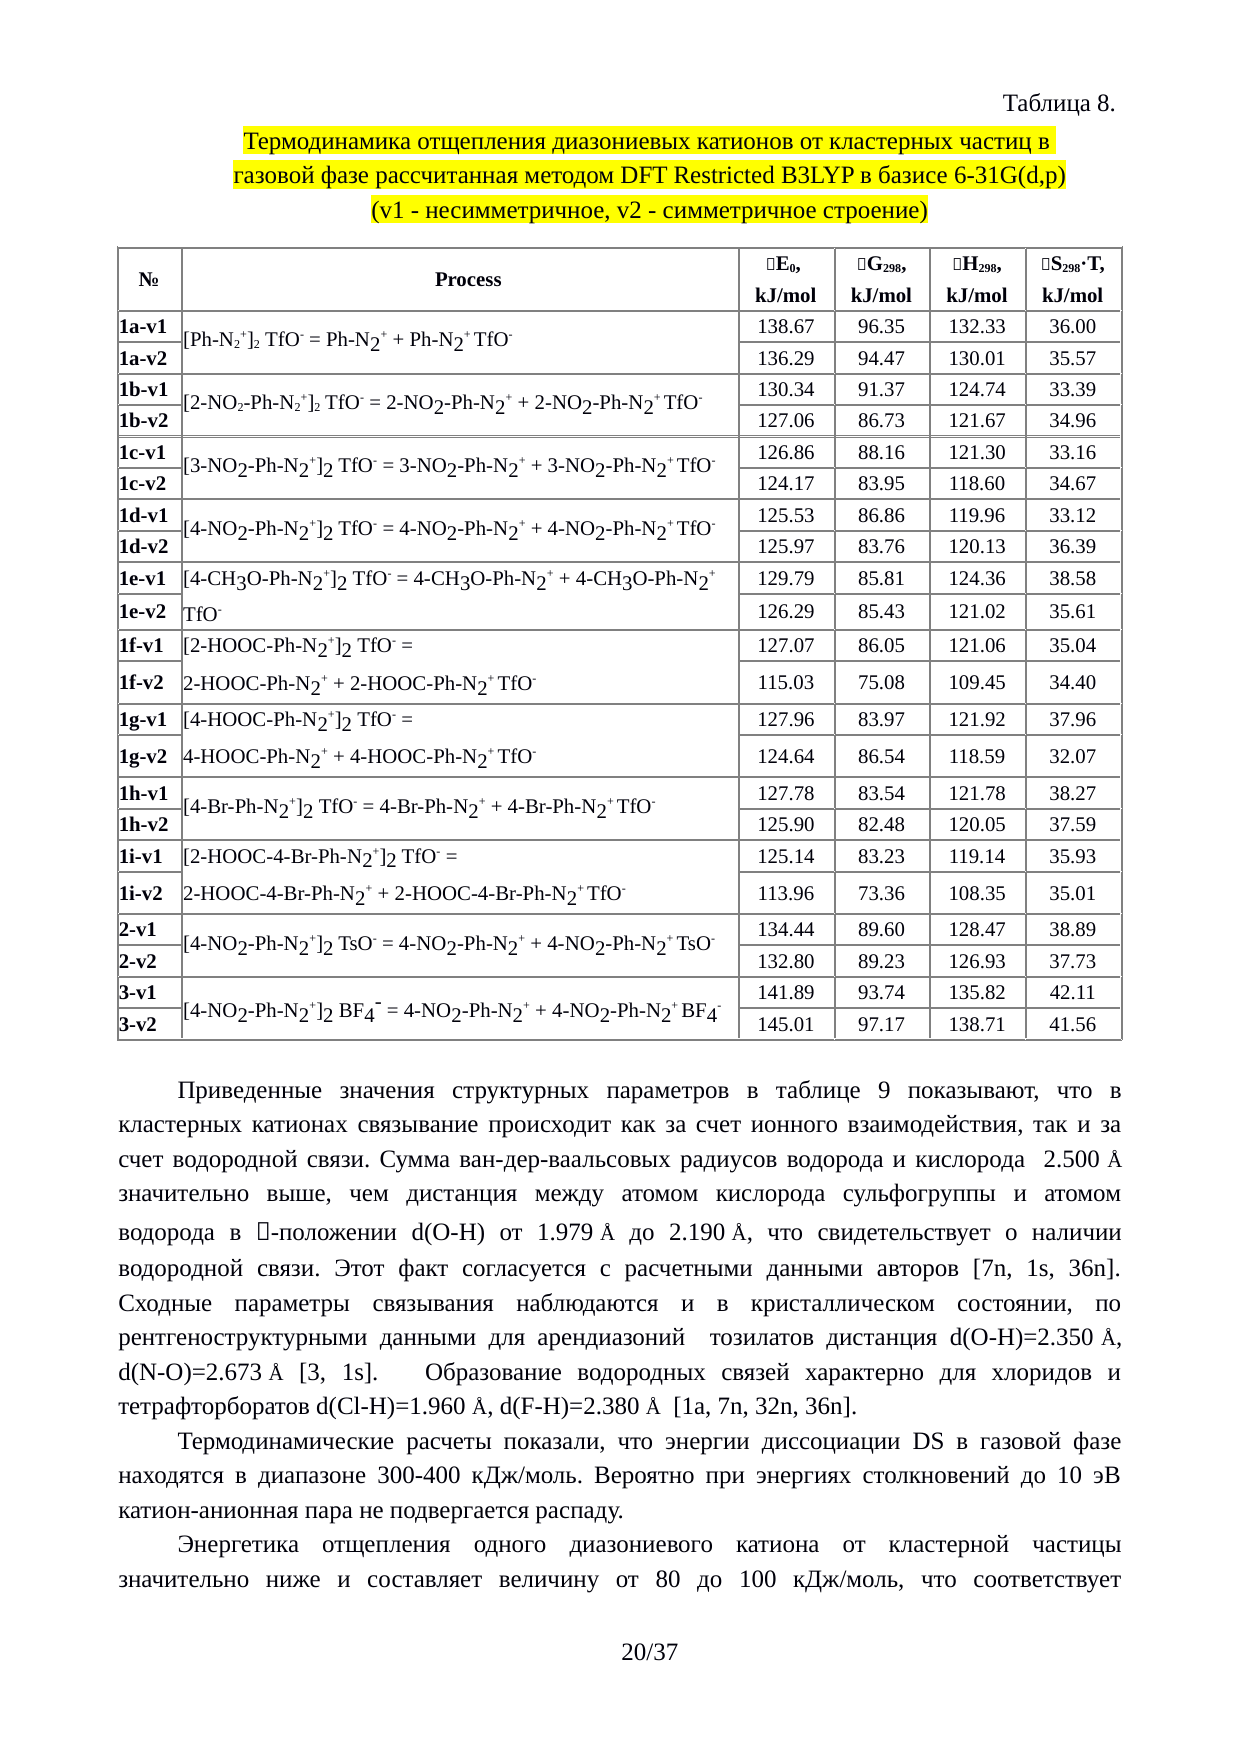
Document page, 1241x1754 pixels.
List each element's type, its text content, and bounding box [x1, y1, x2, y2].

table_cell 125.53 [740, 500, 834, 530]
table_cell 2-v2 [119, 946, 181, 976]
table_cell 124.74 [931, 375, 1025, 404]
text газовой фазе рассчитанная методом DFT Restricted B3LYP в базисе 6-31G(d,p) [118, 160, 1122, 189]
table_header G298, kJ/mol [836, 249, 929, 309]
table_cell 115.03 [740, 662, 834, 702]
table_cell 42.11 [1027, 976, 1121, 1007]
table_cell 83.97 [836, 705, 929, 734]
table_cell 1f-v1 [119, 631, 181, 660]
table_cell 3-v2 [119, 1009, 182, 1039]
table_cell 113.96 [740, 873, 834, 913]
table_cell 130.01 [931, 343, 1025, 372]
table_cell 1b-v2 [119, 406, 181, 435]
table_cell 83.23 [836, 841, 929, 871]
table_cell 127.78 [740, 778, 834, 808]
table_cell 1c-v1 [119, 438, 181, 467]
table_cell 35.61 [1027, 593, 1121, 629]
text Таблица 8. [118, 88, 1122, 117]
table_cell 124.17 [740, 469, 834, 498]
table_cell 1a-v2 [119, 343, 181, 372]
text Термодинамические расчеты показали, что энергии диссоциации DS в газовой фазе находятся в диапазоне 300-400 кДж/моль. Вероятно при энергиях столкновений до 10 эВ катион-анионная пара не подвергается распаду. [118, 1426, 1122, 1524]
table_cell 121.30 [931, 438, 1025, 467]
table_cell 34.67 [1027, 467, 1121, 498]
table_header Process [183, 249, 738, 309]
table_cell 1h-v1 [119, 778, 181, 808]
table_cell 35.93 [1027, 839, 1121, 871]
table_cell 127.96 [740, 705, 834, 734]
table_cell 83.76 [836, 532, 929, 561]
table_cell 121.02 [931, 595, 1025, 629]
table_cell 34.40 [1027, 660, 1121, 702]
table_cell 109.45 [931, 662, 1025, 702]
table_cell [2-HOOC-4-Br-Ph-N2+]2 TfO- = 2-HOOC-4-Br-Ph-N2+ + 2-HOOC-4-Br-Ph-N2+ TfO- [183, 841, 738, 913]
table_cell 38.27 [1027, 776, 1121, 808]
table_cell 121.06 [931, 631, 1025, 660]
table_header № [119, 249, 181, 309]
table_cell 124.36 [931, 563, 1025, 593]
table_cell 34.96 [1027, 404, 1121, 435]
table_cell 125.14 [740, 841, 834, 871]
table_cell 73.36 [836, 873, 929, 913]
table_cell 1i-v1 [119, 841, 181, 871]
table_cell 120.05 [931, 810, 1025, 839]
table_cell 127.06 [740, 406, 834, 435]
text Приведенные значения структурных параметров в таблице 9 показывают, что в кластерных катионах связывание происходит как за счет ионного взаимодействия, так и за счет водородной связи. Сумма ван-дер-ваальсовых радиусов водорода и кислорода 2.500 Å значительно выше, чем дистанция между атомом кислорода сульфогруппы и атомом водорода в -положении d(O-H) от 1.979 Å до 2.190 Å, что свидетельствует о наличии водородной связи. Этот факт согласуется с расчетными данными авторов [7n, 1s, 36n]. Сходные параметры связывания наблюдаются и в кристаллическом состоянии, по рентгеноструктурными данными для арендиазоний тозилатов дистанция d(O-H)=2.350 Å, d(N-O)=2.673 Å [3, 1s]. Образование водородных связей характерно для хлоридов и тетрафторборатов d(Cl-H)=1.960 Å, d(F-H)=2.380 Å [1a, 7n, 32n, 36n]. [118, 1075, 1122, 1420]
table_cell 89.60 [836, 915, 929, 944]
text (v1 - несимметричное, v2 - симметричное строение) [118, 195, 1122, 223]
table_cell 124.64 [740, 736, 834, 776]
table_cell 37.96 [1027, 703, 1121, 734]
table_cell 1f-v2 [119, 662, 181, 702]
table_cell 85.81 [836, 563, 929, 593]
table_cell 1g-v2 [119, 736, 181, 776]
table_cell [4-NO2-Ph-N2+]2 TfO- = 4-NO2-Ph-N2+ + 4-NO2-Ph-N2+ TfO- [183, 500, 738, 561]
table_cell 75.08 [836, 662, 929, 702]
table_cell 93.74 [836, 978, 929, 1007]
table_cell 1d-v2 [119, 532, 181, 561]
table_cell [4-CH3O-Ph-N2+]2 TfO- = 4-CH3O-Ph-N2+ + 4-CH3O-Ph-N2+ TfO- [183, 563, 738, 629]
table_cell 141.89 [740, 978, 834, 1007]
table_cell 33.12 [1027, 498, 1121, 530]
table_header S298·T, kJ/mol [1027, 249, 1121, 309]
table_cell [4-NO2-Ph-N2+]2 TsO- = 4-NO2-Ph-N2+ + 4-NO2-Ph-N2+ TsO- [183, 915, 738, 976]
table_cell 126.29 [740, 595, 834, 629]
table_cell 121.92 [931, 705, 1025, 734]
table_cell 126.86 [740, 438, 834, 467]
table_cell [2-HOOC-Ph-N2+]2 TfO- = 2-HOOC-Ph-N2+ + 2-HOOC-Ph-N2+ TfO- [183, 631, 738, 702]
table_cell 37.73 [1027, 944, 1121, 976]
table_cell 145.01 [739, 1009, 834, 1039]
table_cell 36.39 [1027, 530, 1121, 561]
table_cell 134.44 [740, 915, 834, 944]
table_cell 125.97 [740, 532, 834, 561]
table_cell 37.59 [1027, 808, 1121, 839]
table_cell 82.48 [836, 810, 929, 839]
table_cell 1e-v1 [119, 563, 181, 593]
table_cell 38.89 [1027, 913, 1121, 944]
table_cell 132.80 [740, 946, 834, 976]
table_cell 129.79 [740, 563, 834, 593]
table_cell 135.82 [931, 978, 1025, 1007]
table_cell 89.23 [836, 946, 929, 976]
text Энергетика отщепления одного диазониевого катиона от кластерной частицы значительно ниже и составляет величину от 80 до 100 кДж/моль, что соответствует [118, 1529, 1122, 1593]
table_cell 3-v1 [119, 978, 181, 1007]
table_cell 91.37 [836, 375, 929, 404]
table_cell 85.43 [836, 595, 929, 629]
table_cell 1c-v2 [119, 469, 181, 498]
table_cell 127.07 [740, 631, 834, 660]
table_cell 121.78 [931, 778, 1025, 808]
table_cell 83.54 [836, 778, 929, 808]
table_cell 96.35 [836, 312, 929, 341]
table_cell 35.01 [1027, 871, 1121, 913]
table_header H298, kJ/mol [931, 249, 1025, 309]
table_cell [4-HOOC-Ph-N2+]2 TfO- = 4-HOOC-Ph-N2+ + 4-HOOC-Ph-N2+ TfO- [183, 705, 738, 776]
table_cell 126.93 [931, 946, 1025, 976]
table_cell 83.95 [836, 469, 929, 498]
table_cell [2-NO2-Ph-N2+]2 TfO- = 2-NO2-Ph-N2+ + 2-NO2-Ph-N2+ TfO- [183, 375, 738, 435]
table_cell 119.96 [931, 500, 1025, 530]
table_cell 35.57 [1027, 341, 1121, 372]
table_cell 1h-v2 [119, 810, 181, 839]
table_cell [3-NO2-Ph-N2+]2 TfO- = 3-NO2-Ph-N2+ + 3-NO2-Ph-N2+ TfO- [183, 438, 738, 498]
table_cell 108.35 [931, 873, 1025, 913]
table_cell 136.29 [740, 343, 834, 372]
table_cell 38.58 [1027, 561, 1121, 593]
table_cell 86.73 [836, 406, 929, 435]
table_cell 1d-v1 [119, 500, 181, 530]
table_cell [Ph-N2+]2 TfO- = Ph-N2+ + Ph-N2+ TfO- [183, 312, 738, 372]
table_cell 1g-v1 [119, 705, 181, 734]
table_cell [4-NO2-Ph-N2+]2 BF4- = 4-NO2-Ph-N2+ + 4-NO2-Ph-N2+ BF4- [182, 978, 739, 1039]
table_cell 1a-v1 [119, 312, 181, 341]
table_cell 33.39 [1027, 373, 1121, 404]
table_cell 128.47 [931, 915, 1025, 944]
table_cell 97.17 [835, 1009, 930, 1039]
table_cell 132.33 [931, 312, 1025, 341]
table_cell 1e-v2 [119, 595, 181, 629]
table_header E0, kJ/mol [740, 249, 834, 309]
text Термодинамика отщепления диазониевых катионов от кластерных частиц в [118, 126, 1122, 154]
table_cell 86.86 [836, 500, 929, 530]
table_cell 86.05 [836, 631, 929, 660]
table_cell 41.56 [1026, 1007, 1121, 1039]
table_cell 125.90 [740, 810, 834, 839]
table_cell 138.67 [740, 312, 834, 341]
table_cell 33.16 [1027, 435, 1121, 467]
table_cell 86.54 [836, 736, 929, 776]
table_cell 94.47 [836, 343, 929, 372]
table_cell 36.00 [1027, 310, 1121, 341]
table_cell 1b-v1 [119, 375, 181, 404]
table_cell 120.13 [931, 532, 1025, 561]
table_cell 32.07 [1027, 734, 1121, 776]
table_cell 119.14 [931, 841, 1025, 871]
table_cell 118.60 [931, 469, 1025, 498]
table_cell 2-v1 [119, 915, 181, 944]
table_cell 138.71 [930, 1009, 1026, 1039]
table_cell 130.34 [740, 375, 834, 404]
table_cell 88.16 [836, 438, 929, 467]
table_cell 118.59 [931, 736, 1025, 776]
table_cell 35.04 [1027, 629, 1121, 660]
table_cell 121.67 [931, 406, 1025, 435]
table_cell 1i-v2 [119, 873, 181, 913]
table_cell [4-Br-Ph-N2+]2 TfO- = 4-Br-Ph-N2+ + 4-Br-Ph-N2+ TfO- [183, 778, 738, 839]
